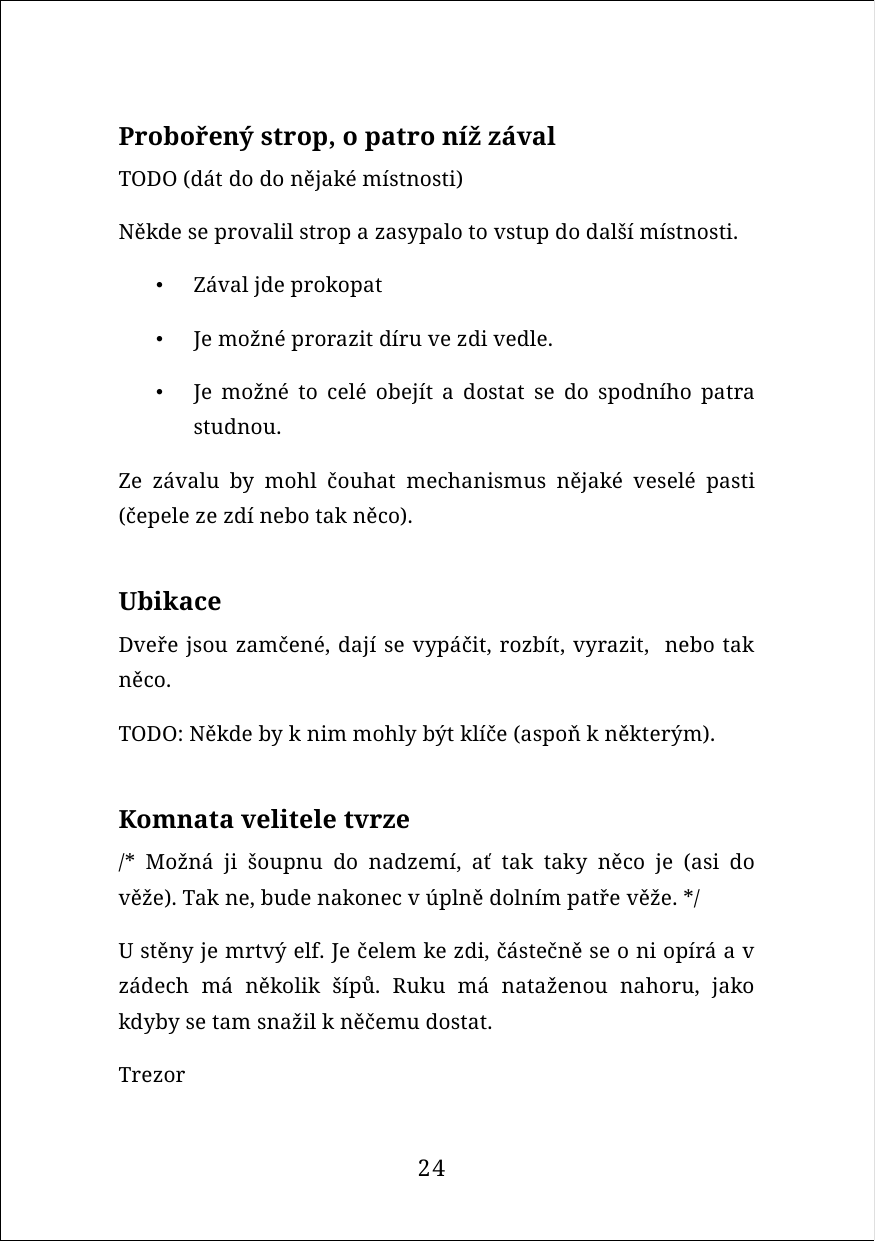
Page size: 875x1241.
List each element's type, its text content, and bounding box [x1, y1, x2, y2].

list Je možné to celé obejít a dostat se do spodního patra studnou. [156, 377, 756, 441]
text TODO: Někde by k nim mohly být klíče (aspoň k některým). [118, 719, 756, 747]
text U stěny je mrtvý elf. Je čelem ke zdi, částečně se o ni opírá a v zádech má několik šípů. Ruku má nataženou nahoru, jako kdyby se tam snažil k něčemu dostat. [118, 936, 756, 1036]
subtitle Ubikace [118, 584, 756, 618]
text Někde se provalil strop a zasypalo to vstup do další místnosti. [118, 217, 756, 246]
list Zával jde prokopat [156, 271, 756, 299]
subtitle Probořený strop, o patro níž zával [118, 118, 756, 152]
text Trezor [118, 1060, 756, 1089]
subtitle Komnata velitele tvrze [118, 801, 756, 836]
text TODO (dát do do nějaké místnosti) [118, 164, 756, 192]
text /* Možná ji šoupnu do nadzemí, ať tak taky něco je (asi do věže). Tak ne, bude nakonec v úplně dolním patře věže. */ [118, 847, 756, 911]
text Ze závalu by mohl čouhat mechanismus nějaké veselé pasti (čepele ze zdí nebo tak něco). [118, 466, 756, 530]
list Je možné prorazit díru ve zdi vedle. [156, 324, 756, 352]
text Dveře jsou zamčené, dají se vypáčit, rozbít, vyrazit, nebo tak něco. [118, 630, 756, 694]
